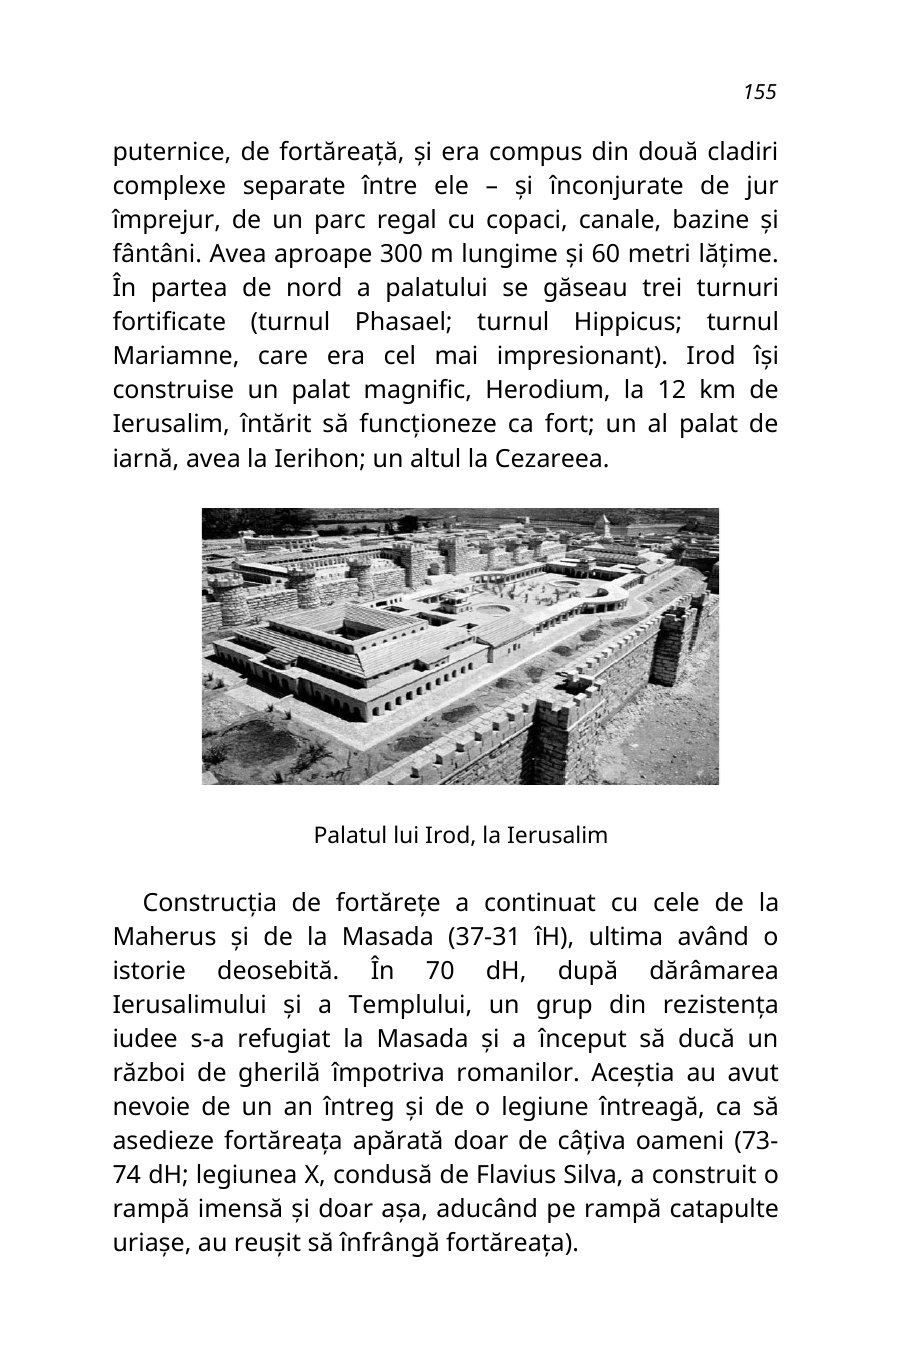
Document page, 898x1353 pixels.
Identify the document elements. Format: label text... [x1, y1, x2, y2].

text Palatul lui Irod, la Ierusalim [112, 819, 779, 850]
text puternice, de fortăreaţă, şi era compus din două cladiri complexe separate între ele – şi înconjurate de jur împrejur, de un parc regal cu copaci, canale, bazine şi fântâni. Avea aproape 300 m lungime şi 60 metri lăţime. În partea de nord a palatului se găseau trei turnuri fortificate (turnul Phasael; turnul Hippicus; turnul Mariamne, care era cel mai impresionant). Irod îşi construise un palat magnific, Herodium, la 12 km de Ierusalim, întărit să funcţioneze ca fort; un al palat de iarnă, avea la Ierihon; un altul la Cezareea. [112, 134, 779, 474]
text Construcţia de fortăreţe a continuat cu cele de la Maherus şi de la Masada (37-31 îH), ultima având o istorie deosebită. În 70 dH, după dărâmarea Ierusalimului şi a Templului, un grup din rezistenţa iudee s-a refugiat la Masada şi a început să ducă un război de gherilă împotriva romanilor. Aceştia au avut nevoie de un an întreg şi de o legiune întreagă, ca să asedieze fortăreaţa apărată doar de câţiva oameni (73-74 dH; legiunea X, condusă de Flavius Silva, a construit o rampă imensă şi doar aşa, aducând pe rampă catapulte uriaşe, au reuşit să înfrângă fortăreaţa). [112, 884, 779, 1259]
